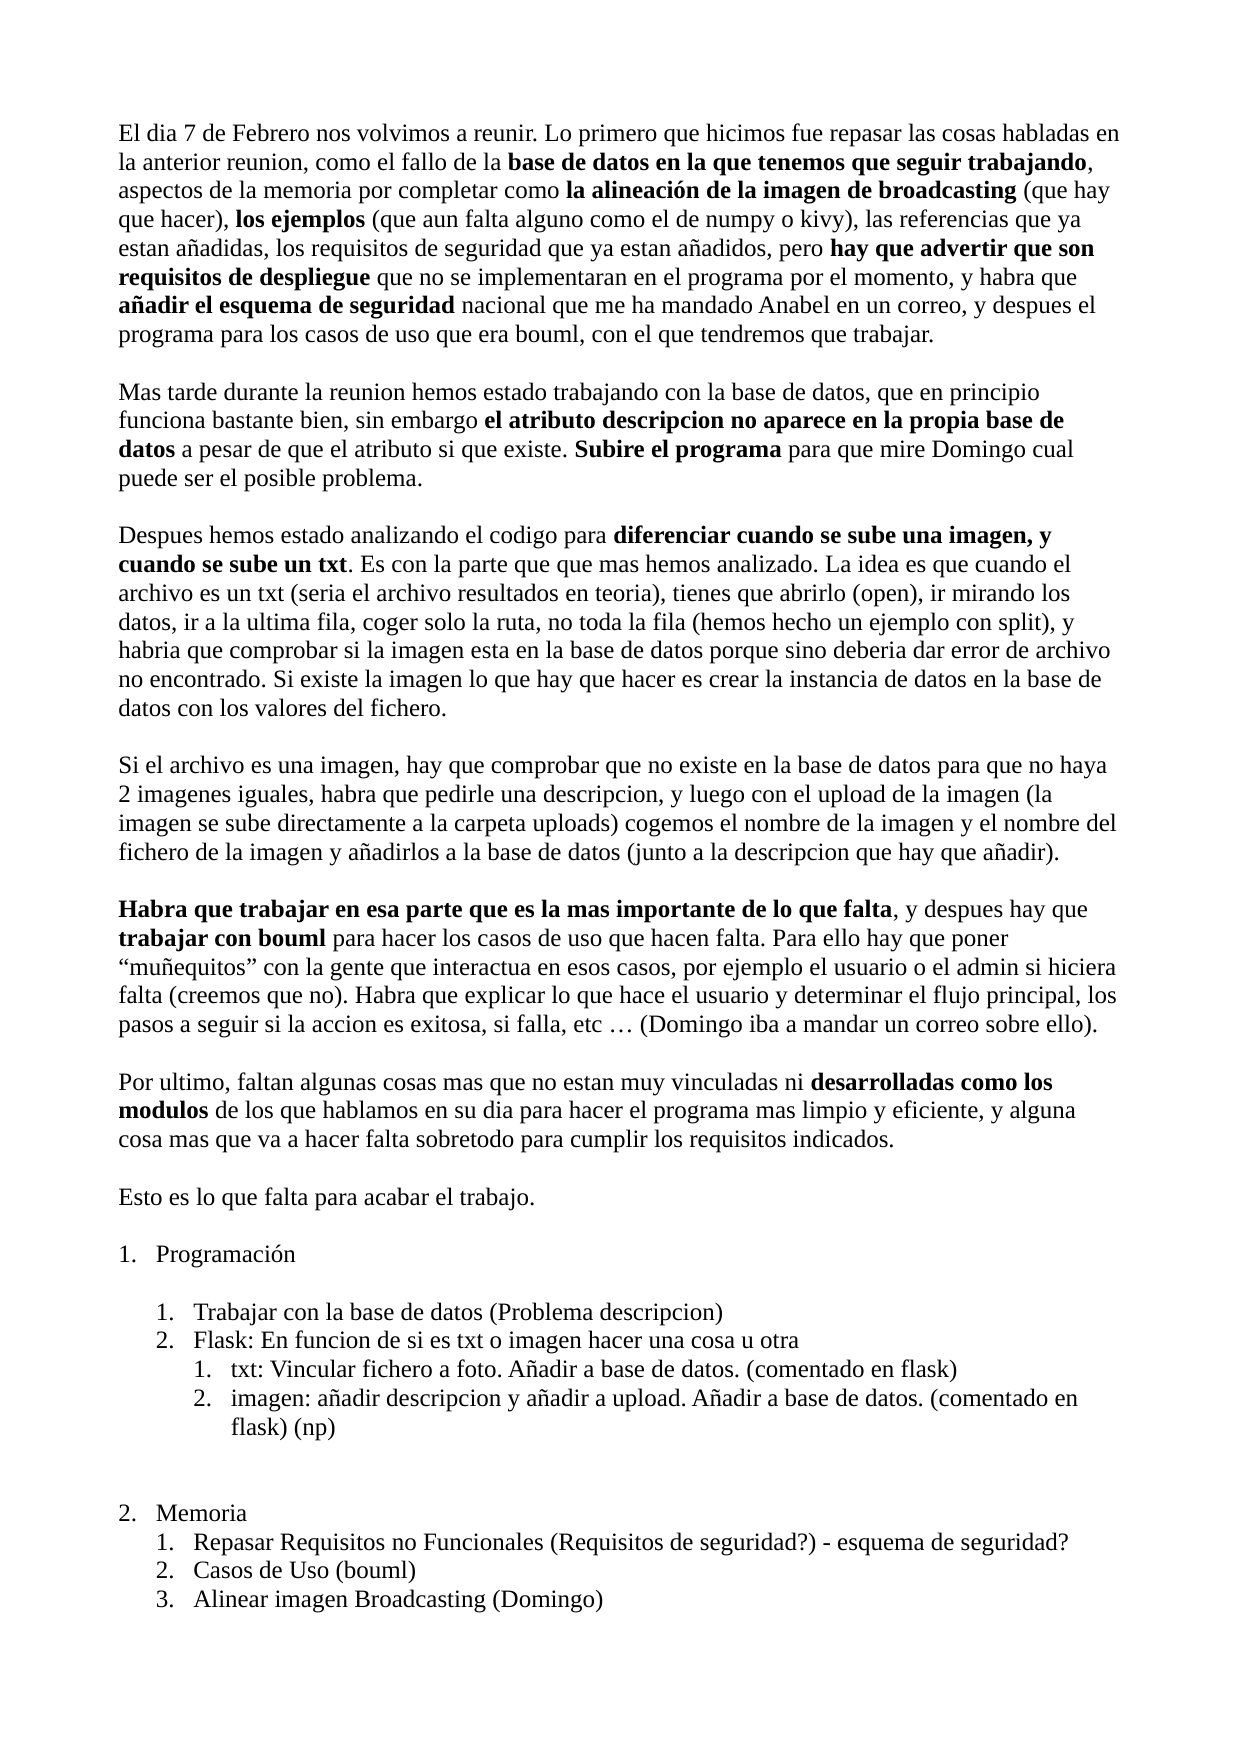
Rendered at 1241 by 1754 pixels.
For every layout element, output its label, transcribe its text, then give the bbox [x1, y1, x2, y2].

text Mas tarde durante la reunion hemos estado trabajando con la base de datos, que en principio funciona bastante bien, sin embargo el atributo descripcion no aparece en la propia base de datos a pesar de que el atributo si que existe. Subire el programa para que mire Domingo cual puede ser el posible problema. [118, 377, 1122, 492]
list txt: Vincular fichero a foto. Añadir a base de datos. (comentado en flask) [193, 1354, 1122, 1383]
text Esto es lo que falta para acabar el trabajo. [118, 1182, 1122, 1211]
list Trabajar con la base de datos (Problema descripcion) [156, 1297, 1122, 1326]
list Alinear imagen Broadcasting (Domingo) [156, 1584, 1122, 1613]
list Memoria [118, 1498, 1122, 1527]
list Repasar Requisitos no Funcionales (Requisitos de seguridad?) - esquema de seguridad? [156, 1527, 1122, 1556]
text Si el archivo es una imagen, hay que comprobar que no existe en la base de datos para que no haya 2 imagenes iguales, habra que pedirle una descripcion, y luego con el upload de la imagen (la imagen se sube directamente a la carpeta uploads) cogemos el nombre de la imagen y el nombre del fichero de la imagen y añadirlos a la base de datos (junto a la descripcion que hay que añadir). [118, 751, 1122, 866]
text El dia 7 de Febrero nos volvimos a reunir. Lo primero que hicimos fue repasar las cosas habladas en la anterior reunion, como el fallo de la base de datos en la que tenemos que seguir trabajando, aspectos de la memoria por completar como la alineación de la imagen de broadcasting (que hay que hacer), los ejemplos (que aun falta alguno como el de numpy o kivy), las referencias que ya estan añadidas, los requisitos de seguridad que ya estan añadidos, pero hay que advertir que son requisitos de despliegue que no se implementaran en el programa por el momento, y habra que añadir el esquema de seguridad nacional que me ha mandado Anabel en un correo, y despues el programa para los casos de uso que era bouml, con el que tendremos que trabajar. [118, 118, 1122, 348]
list Casos de Uso (bouml) [156, 1556, 1122, 1584]
text Por ultimo, faltan algunas cosas mas que no estan muy vinculadas ni desarrolladas como los modulos de los que hablamos en su dia para hacer el programa mas limpio y eficiente, y alguna cosa mas que va a hacer falta sobretodo para cumplir los requisitos indicados. [118, 1067, 1122, 1153]
list Flask: En funcion de si es txt o imagen hacer una cosa u otra [156, 1326, 1122, 1354]
list imagen: añadir descripcion y añadir a upload. Añadir a base de datos. (comentado en flask) (np) [193, 1383, 1122, 1441]
text Despues hemos estado analizando el codigo para diferenciar cuando se sube una imagen, y cuando se sube un txt. Es con la parte que que mas hemos analizado. La idea es que cuando el archivo es un txt (seria el archivo resultados en teoria), tienes que abrirlo (open), ir mirando los datos, ir a la ultima fila, coger solo la ruta, no toda la fila (hemos hecho un ejemplo con split), y habria que comprobar si la imagen esta en la base de datos porque sino deberia dar error de archivo no encontrado. Si existe la imagen lo que hay que hacer es crear la instancia de datos en la base de datos con los valores del fichero. [118, 521, 1122, 722]
list Programación [118, 1239, 1122, 1268]
text Habra que trabajar en esa parte que es la mas importante de lo que falta, y despues hay que trabajar con bouml para hacer los casos de uso que hacen falta. Para ello hay que poner “muñequitos” con la gente que interactua en esos casos, por ejemplo el usuario o el admin si hiciera falta (creemos que no). Habra que explicar lo que hace el usuario y determinar el flujo principal, los pasos a seguir si la accion es exitosa, si falla, etc … (Domingo iba a mandar un correo sobre ello). [118, 894, 1122, 1038]
